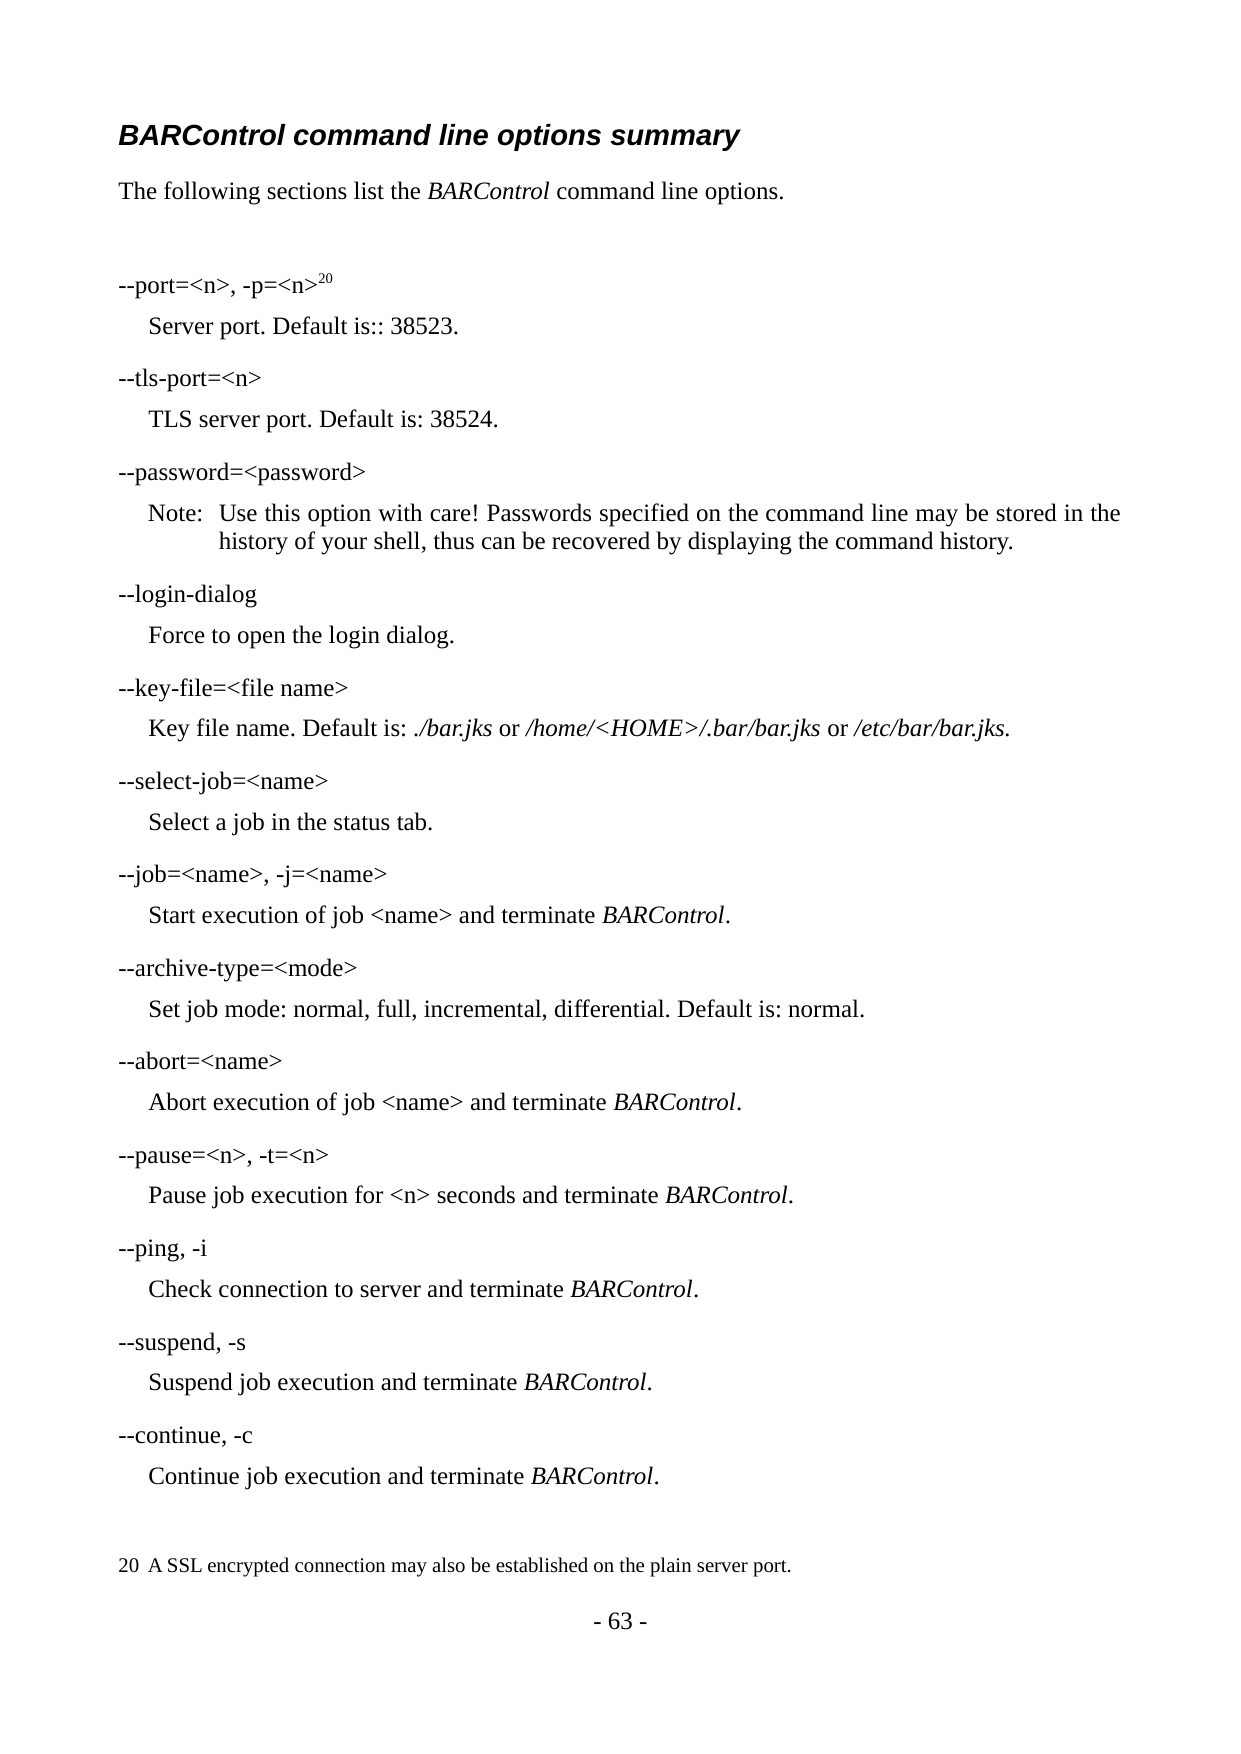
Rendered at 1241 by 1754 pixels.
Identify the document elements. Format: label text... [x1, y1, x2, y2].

title --port=<n>, -p=<n> [118, 270, 1122, 299]
text Select a job in the status tab. [148, 807, 1122, 836]
text Continue job execution and terminate BARControl. [148, 1461, 1122, 1489]
text Set job mode: normal, full, incremental, differential. Default is: normal. [148, 994, 1122, 1022]
title --continue, -c [118, 1420, 1122, 1449]
text The following sections list the BARControl command line options. [118, 176, 1122, 205]
title --password=<password> [118, 457, 1122, 486]
text Start execution of job <name> and terminate BARControl. [148, 900, 1122, 929]
text Force to open the login dialog. [148, 620, 1122, 649]
text Note: Use this option with care! Passwords specified on the command line may be stored in the history of your shell, thus can be recovered by displaying the command history. [148, 498, 1122, 555]
text TLS server port. Default is: 38524. [148, 404, 1122, 433]
title --archive-type=<mode> [118, 953, 1122, 982]
text Key file name. Default is: ./bar.jks or /home/<HOME>/.bar/bar.jks or /etc/bar/bar.jks. [148, 713, 1122, 742]
title --ping, -i [118, 1233, 1122, 1262]
text A SSL encrypted connection may also be established on the plain server port. [118, 1553, 1122, 1577]
title --suspend, -s [118, 1327, 1122, 1355]
title --pause=<n>, -t=<n> [118, 1140, 1122, 1168]
title --login-dialog [118, 579, 1122, 608]
title --key-file=<file name> [118, 673, 1122, 701]
title --abort=<name> [118, 1046, 1122, 1075]
text Abort execution of job <name> and terminate BARControl. [148, 1087, 1122, 1116]
text Pause job execution for <n> seconds and terminate BARControl. [148, 1181, 1122, 1209]
text Server port. Default is:: 38523. [148, 311, 1122, 339]
subtitle BARControl command line options summary [118, 118, 1122, 152]
title --tls-port=<n> [118, 363, 1122, 392]
title --select-job=<name> [118, 766, 1122, 795]
title --job=<name>, -j=<name> [118, 859, 1122, 888]
text Check connection to server and terminate BARControl. [148, 1274, 1122, 1303]
text Suspend job execution and terminate BARControl. [148, 1367, 1122, 1396]
